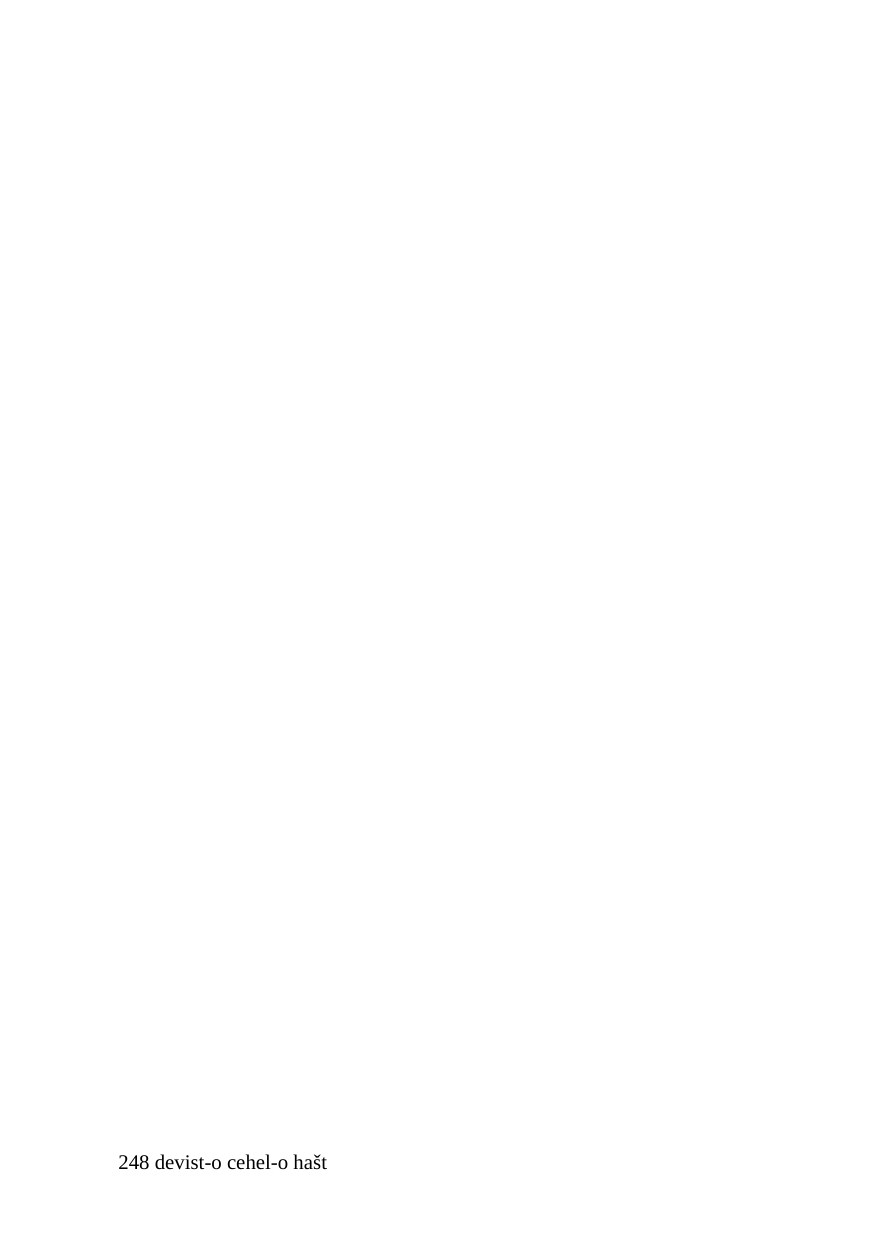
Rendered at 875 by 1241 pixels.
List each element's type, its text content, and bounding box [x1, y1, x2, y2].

text 248 devist-o cehel-o hašt [118, 1150, 756, 1174]
